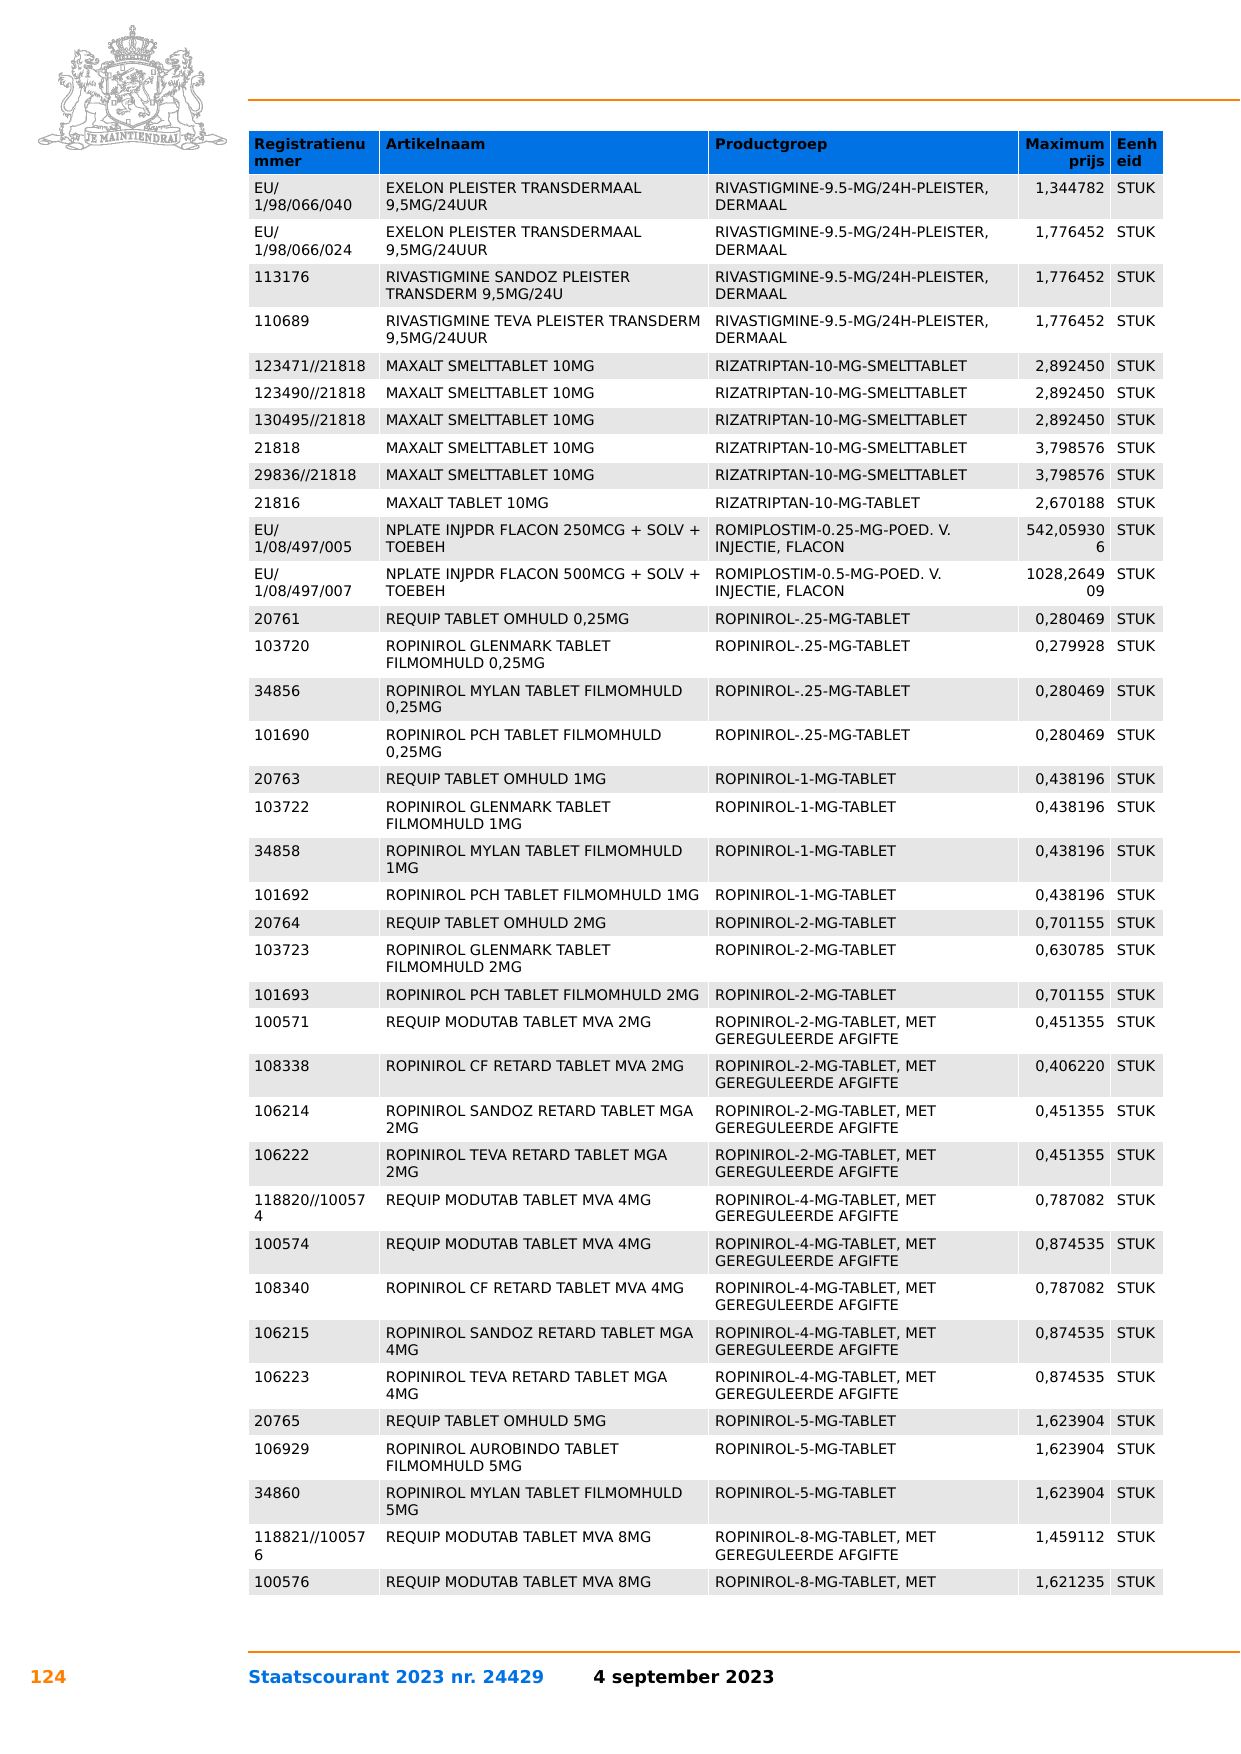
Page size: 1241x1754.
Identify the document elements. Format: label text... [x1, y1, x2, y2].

table_cell STUK [1111, 1480, 1163, 1524]
table_cell ROPINIROL-2-MG-TABLET, MET GEREGULEERDE AFGIFTE [709, 1142, 1018, 1186]
table_cell ROPINIROL MYLAN TABLET FILMOMHULD 1MG [380, 838, 708, 882]
table_cell ROPINIROL SANDOZ RETARD TABLET MGA 4MG [380, 1320, 708, 1363]
table_cell STUK [1111, 562, 1163, 605]
table_cell ROPINIROL-2-MG-TABLET, MET GEREGULEERDE AFGIFTE [709, 1054, 1018, 1097]
table_cell REQUIP TABLET OMHULD 2MG [380, 910, 708, 936]
table_cell 100574 [249, 1231, 379, 1274]
table_cell 20761 [249, 606, 379, 632]
table_cell ROPINIROL SANDOZ RETARD TABLET MGA 2MG [380, 1098, 708, 1141]
table_cell ROPINIROL-5-MG-TABLET [709, 1480, 1018, 1524]
table_cell 34856 [249, 678, 379, 721]
table_cell 34858 [249, 838, 379, 882]
table_cell 1,776452 [1019, 264, 1110, 307]
table_cell RIZATRIPTAN-10-MG-SMELTTABLET [709, 435, 1018, 461]
table_cell ROPINIROL-.25-MG-TABLET [709, 606, 1018, 632]
table_cell ROPINIROL-5-MG-TABLET [709, 1409, 1018, 1435]
table_cell 3,798576 [1019, 435, 1110, 461]
table_cell ROPINIROL-1-MG-TABLET [709, 883, 1018, 909]
table_cell 108340 [249, 1275, 379, 1319]
table_header Eenheid [1111, 131, 1163, 174]
table_cell ROPINIROL-4-MG-TABLET, MET GEREGULEERDE AFGIFTE [709, 1364, 1018, 1407]
table_cell 0,874535 [1019, 1231, 1110, 1274]
table_cell ROPINIROL PCH TABLET FILMOMHULD 2MG [380, 982, 708, 1008]
table_cell ROMIPLOSTIM-0.5-MG-POED. V. INJECTIE, FLACON [709, 562, 1018, 605]
table_cell 101690 [249, 722, 379, 765]
table_cell STUK [1111, 1187, 1163, 1230]
table_cell RIZATRIPTAN-10-MG-SMELTTABLET [709, 463, 1018, 489]
table_cell ROPINIROL-4-MG-TABLET, MET GEREGULEERDE AFGIFTE [709, 1187, 1018, 1230]
table_cell MAXALT SMELTTABLET 10MG [380, 435, 708, 461]
table_cell 0,438196 [1019, 794, 1110, 837]
table_cell STUK [1111, 1364, 1163, 1407]
table_cell STUK [1111, 175, 1163, 219]
table_cell 2,892450 [1019, 408, 1110, 434]
table_cell 2,892450 [1019, 353, 1110, 379]
table_cell ROPINIROL-1-MG-TABLET [709, 794, 1018, 837]
table_cell ROPINIROL-4-MG-TABLET, MET GEREGULEERDE AFGIFTE [709, 1320, 1018, 1363]
table_cell 1,623904 [1019, 1480, 1110, 1524]
table_cell ROPINIROL-1-MG-TABLET [709, 838, 1018, 882]
table_cell MAXALT SMELTTABLET 10MG [380, 353, 708, 379]
table_cell STUK [1111, 1231, 1163, 1274]
table_cell RIVASTIGMINE-9.5-MG/24H-PLEISTER, DERMAAL [709, 264, 1018, 307]
table_cell ROPINIROL-.25-MG-TABLET [709, 722, 1018, 765]
table_cell ROPINIROL-8-MG-TABLET, MET [709, 1569, 1018, 1595]
table_cell MAXALT SMELTTABLET 10MG [380, 408, 708, 434]
table_cell 108338 [249, 1054, 379, 1097]
table_cell 123471//21818 [249, 353, 379, 379]
table_cell STUK [1111, 517, 1163, 561]
table_cell STUK [1111, 463, 1163, 489]
table_cell 0,701155 [1019, 982, 1110, 1008]
table_cell ROPINIROL-2-MG-TABLET, MET GEREGULEERDE AFGIFTE [709, 1098, 1018, 1141]
table_cell ROPINIROL-4-MG-TABLET, MET GEREGULEERDE AFGIFTE [709, 1275, 1018, 1319]
table_cell 0,279928 [1019, 633, 1110, 677]
table_cell 34860 [249, 1480, 379, 1524]
table_cell STUK [1111, 1009, 1163, 1052]
table_cell 106215 [249, 1320, 379, 1363]
table_cell STUK [1111, 678, 1163, 721]
table_cell ROPINIROL-.25-MG-TABLET [709, 633, 1018, 677]
table_cell 1028,264909 [1019, 562, 1110, 605]
table_cell ROPINIROL-8-MG-TABLET, MET GEREGULEERDE AFGIFTE [709, 1525, 1018, 1568]
table_cell 118820//100574 [249, 1187, 379, 1230]
table_cell 0,406220 [1019, 1054, 1110, 1097]
table_cell 1,344782 [1019, 175, 1110, 219]
table_cell ROPINIROL-1-MG-TABLET [709, 766, 1018, 793]
table_cell EU/1/98/066/024 [249, 220, 379, 263]
table_cell ROPINIROL TEVA RETARD TABLET MGA 2MG [380, 1142, 708, 1186]
table_cell 101692 [249, 883, 379, 909]
table_cell STUK [1111, 1320, 1163, 1363]
table_cell STUK [1111, 1098, 1163, 1141]
table_cell 101693 [249, 982, 379, 1008]
table_cell 106929 [249, 1436, 379, 1479]
picture [38, 25, 227, 150]
table_cell RIVASTIGMINE SANDOZ PLEISTER TRANSDERM 9,5MG/24U [380, 264, 708, 307]
table_cell 0,787082 [1019, 1275, 1110, 1319]
table_cell 1,623904 [1019, 1409, 1110, 1435]
table_cell STUK [1111, 435, 1163, 461]
table_cell STUK [1111, 606, 1163, 632]
table_cell STUK [1111, 722, 1163, 765]
table_cell STUK [1111, 1275, 1163, 1319]
table_cell STUK [1111, 1569, 1163, 1595]
table_cell REQUIP TABLET OMHULD 0,25MG [380, 606, 708, 632]
table_cell MAXALT SMELTTABLET 10MG [380, 463, 708, 489]
table_cell STUK [1111, 838, 1163, 882]
table_cell ROPINIROL MYLAN TABLET FILMOMHULD 5MG [380, 1480, 708, 1524]
table_cell REQUIP MODUTAB TABLET MVA 4MG [380, 1187, 708, 1230]
table_cell 106214 [249, 1098, 379, 1141]
table_cell STUK [1111, 910, 1163, 936]
table_cell STUK [1111, 883, 1163, 909]
table_cell RIZATRIPTAN-10-MG-SMELTTABLET [709, 408, 1018, 434]
table_cell REQUIP TABLET OMHULD 5MG [380, 1409, 708, 1435]
table_cell ROPINIROL-2-MG-TABLET, MET GEREGULEERDE AFGIFTE [709, 1009, 1018, 1052]
table_cell 110689 [249, 309, 379, 352]
table_cell MAXALT TABLET 10MG [380, 490, 708, 516]
table_cell STUK [1111, 633, 1163, 677]
table_cell ROPINIROL GLENMARK TABLET FILMOMHULD 0,25MG [380, 633, 708, 677]
table_header Productgroep [709, 131, 1018, 174]
table_cell 0,701155 [1019, 910, 1110, 936]
table_cell 1,776452 [1019, 220, 1110, 263]
table_cell 20765 [249, 1409, 379, 1435]
table_cell RIZATRIPTAN-10-MG-SMELTTABLET [709, 380, 1018, 407]
table_cell ROPINIROL GLENMARK TABLET FILMOMHULD 2MG [380, 938, 708, 981]
table_cell 0,874535 [1019, 1364, 1110, 1407]
table_header Maximumprijs [1019, 131, 1110, 174]
table_cell STUK [1111, 794, 1163, 837]
table_cell EXELON PLEISTER TRANSDERMAAL 9,5MG/24UUR [380, 175, 708, 219]
table_cell RIVASTIGMINE TEVA PLEISTER TRANSDERM 9,5MG/24UUR [380, 309, 708, 352]
table_cell ROPINIROL-2-MG-TABLET [709, 982, 1018, 1008]
table_cell 100576 [249, 1569, 379, 1595]
table_cell 106223 [249, 1364, 379, 1407]
table_cell 1,621235 [1019, 1569, 1110, 1595]
table_cell STUK [1111, 220, 1163, 263]
table_cell 123490//21818 [249, 380, 379, 407]
table_cell REQUIP MODUTAB TABLET MVA 4MG [380, 1231, 708, 1274]
table_cell 1,459112 [1019, 1525, 1110, 1568]
table_cell STUK [1111, 1142, 1163, 1186]
table_cell ROPINIROL MYLAN TABLET FILMOMHULD 0,25MG [380, 678, 708, 721]
table_cell 0,874535 [1019, 1320, 1110, 1363]
table_cell 0,451355 [1019, 1098, 1110, 1141]
table_cell ROPINIROL-5-MG-TABLET [709, 1436, 1018, 1479]
table_cell NPLATE INJPDR FLACON 500MCG + SOLV + TOEBEH [380, 562, 708, 605]
table_cell 20764 [249, 910, 379, 936]
table_cell 0,787082 [1019, 1187, 1110, 1230]
table_cell STUK [1111, 938, 1163, 981]
table_cell STUK [1111, 982, 1163, 1008]
table_cell RIVASTIGMINE-9.5-MG/24H-PLEISTER, DERMAAL [709, 309, 1018, 352]
table_cell 0,438196 [1019, 766, 1110, 793]
table_cell ROPINIROL PCH TABLET FILMOMHULD 0,25MG [380, 722, 708, 765]
table_cell 103723 [249, 938, 379, 981]
table_cell 0,438196 [1019, 883, 1110, 909]
table_cell EU/1/08/497/005 [249, 517, 379, 561]
table_cell STUK [1111, 380, 1163, 407]
table_cell 1,776452 [1019, 309, 1110, 352]
table_cell 2,892450 [1019, 380, 1110, 407]
table_cell EXELON PLEISTER TRANSDERMAAL 9,5MG/24UUR [380, 220, 708, 263]
table_cell STUK [1111, 353, 1163, 379]
table_cell 118821//100576 [249, 1525, 379, 1568]
table_cell ROPINIROL TEVA RETARD TABLET MGA 4MG [380, 1364, 708, 1407]
table_cell 100571 [249, 1009, 379, 1052]
table_cell STUK [1111, 1409, 1163, 1435]
table_cell 0,280469 [1019, 722, 1110, 765]
table_cell RIZATRIPTAN-10-MG-TABLET [709, 490, 1018, 516]
table_cell 0,438196 [1019, 838, 1110, 882]
table_cell ROPINIROL-2-MG-TABLET [709, 910, 1018, 936]
table_cell 113176 [249, 264, 379, 307]
table_cell 1,623904 [1019, 1436, 1110, 1479]
table_cell STUK [1111, 309, 1163, 352]
table_cell ROPINIROL PCH TABLET FILMOMHULD 1MG [380, 883, 708, 909]
table_cell 21818 [249, 435, 379, 461]
table_cell EU/1/98/066/040 [249, 175, 379, 219]
table_cell 20763 [249, 766, 379, 793]
table_cell REQUIP TABLET OMHULD 1MG [380, 766, 708, 793]
table_cell 542,059306 [1019, 517, 1110, 561]
table_cell 0,280469 [1019, 606, 1110, 632]
table_cell STUK [1111, 1525, 1163, 1568]
table_cell RIZATRIPTAN-10-MG-SMELTTABLET [709, 353, 1018, 379]
table_cell 0,280469 [1019, 678, 1110, 721]
table_cell NPLATE INJPDR FLACON 250MCG + SOLV + TOEBEH [380, 517, 708, 561]
table_cell MAXALT SMELTTABLET 10MG [380, 380, 708, 407]
table_cell 29836//21818 [249, 463, 379, 489]
table_cell STUK [1111, 264, 1163, 307]
table_cell 130495//21818 [249, 408, 379, 434]
table_header Registratienummer [249, 131, 379, 174]
table_cell STUK [1111, 408, 1163, 434]
table_cell 21816 [249, 490, 379, 516]
table_cell ROPINIROL CF RETARD TABLET MVA 4MG [380, 1275, 708, 1319]
table_cell ROPINIROL-.25-MG-TABLET [709, 678, 1018, 721]
table_cell RIVASTIGMINE-9.5-MG/24H-PLEISTER, DERMAAL [709, 175, 1018, 219]
table_cell 103722 [249, 794, 379, 837]
table_cell REQUIP MODUTAB TABLET MVA 2MG [380, 1009, 708, 1052]
table_cell 0,630785 [1019, 938, 1110, 981]
table_cell ROPINIROL AUROBINDO TABLET FILMOMHULD 5MG [380, 1436, 708, 1479]
table_cell 103720 [249, 633, 379, 677]
table_cell ROPINIROL GLENMARK TABLET FILMOMHULD 1MG [380, 794, 708, 837]
table_cell STUK [1111, 490, 1163, 516]
table_cell STUK [1111, 1054, 1163, 1097]
table_cell RIVASTIGMINE-9.5-MG/24H-PLEISTER, DERMAAL [709, 220, 1018, 263]
table_cell 106222 [249, 1142, 379, 1186]
table_cell EU/1/08/497/007 [249, 562, 379, 605]
table_cell 3,798576 [1019, 463, 1110, 489]
table_cell ROMIPLOSTIM-0.25-MG-POED. V. INJECTIE, FLACON [709, 517, 1018, 561]
table_header Artikelnaam [380, 131, 708, 174]
table_cell 0,451355 [1019, 1009, 1110, 1052]
table_cell ROPINIROL CF RETARD TABLET MVA 2MG [380, 1054, 708, 1097]
table_cell 2,670188 [1019, 490, 1110, 516]
table_cell REQUIP MODUTAB TABLET MVA 8MG [380, 1525, 708, 1568]
table_cell STUK [1111, 766, 1163, 793]
table_cell ROPINIROL-4-MG-TABLET, MET GEREGULEERDE AFGIFTE [709, 1231, 1018, 1274]
table_cell STUK [1111, 1436, 1163, 1479]
table_cell REQUIP MODUTAB TABLET MVA 8MG [380, 1569, 708, 1595]
table_cell 0,451355 [1019, 1142, 1110, 1186]
table_cell ROPINIROL-2-MG-TABLET [709, 938, 1018, 981]
